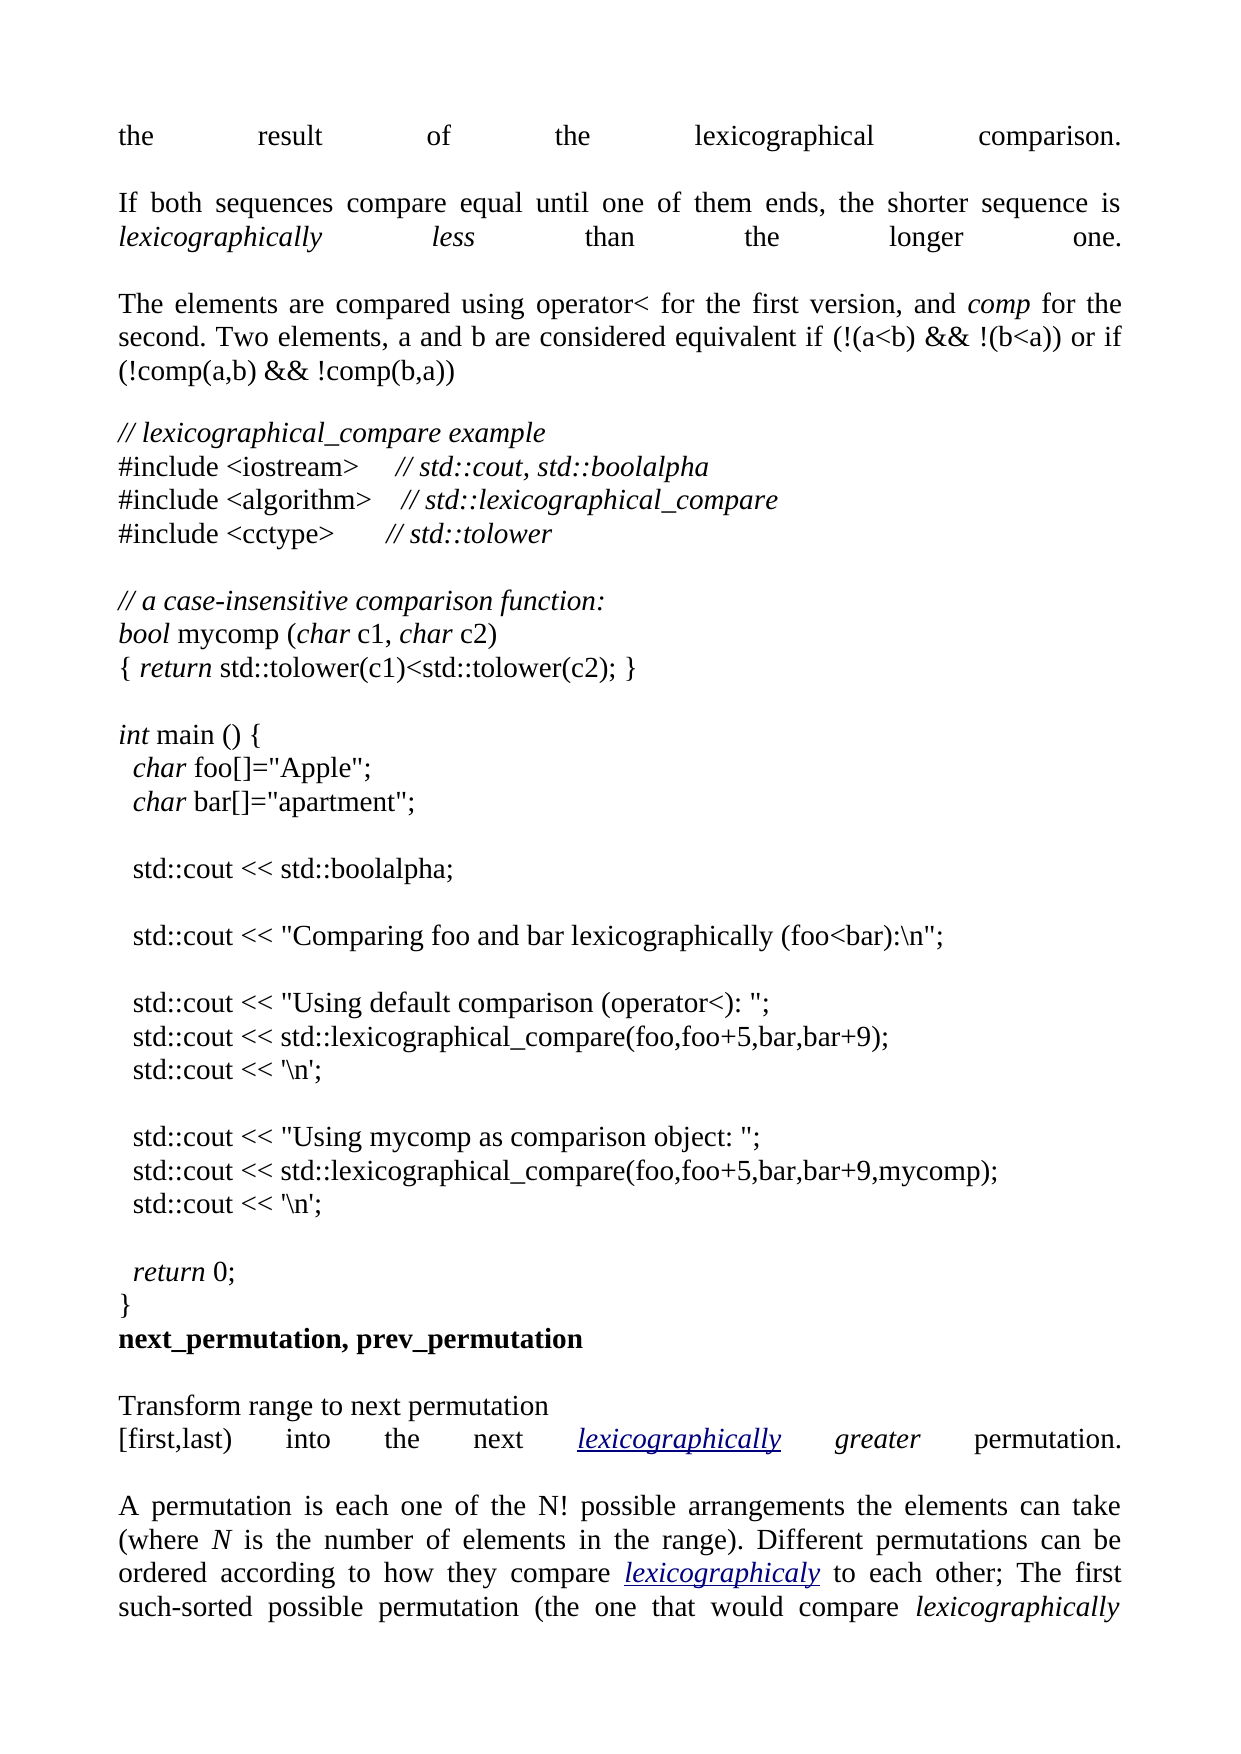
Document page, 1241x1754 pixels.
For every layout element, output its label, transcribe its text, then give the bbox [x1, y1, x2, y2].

text bool mycomp (char c1, char c2) [118, 616, 1122, 650]
text } [118, 1287, 1122, 1321]
text return 0; [118, 1254, 1122, 1287]
text std::cout << '\n'; [118, 1052, 1122, 1086]
text [first,last) into the next lexicographically greater permutation. A permutation is each one of the N! possible arrangements the elements can take (where N is the number of elements in the range). Different permutations can be ordered according to how they compare lexicographicaly to each other; The first such-sorted possible permutation (the one that would compare lexicographically [118, 1421, 1122, 1623]
subtitle next_permutation, prev_permutation [118, 1321, 1122, 1354]
text std::cout << "Comparing foo and bar lexicographically (foo<bar):\n"; [118, 918, 1122, 952]
text Transform range to next permutation [118, 1388, 1122, 1421]
text std::cout << '\n'; [118, 1187, 1122, 1220]
text std::cout << std::lexicographical_compare(foo,foo+5,bar,bar+9,mycomp); [118, 1153, 1122, 1187]
text the result of the lexicographical comparison. If both sequences compare equal until one of them ends, the shorter sequence is lexicographically less than the longer one. The elements are compared using operator< for the first version, and comp for the second. Two elements, a and b are considered equivalent if (!(a<b) && !(b<a)) or if (!comp(a,b) && !comp(b,a)) [118, 118, 1122, 386]
text std::cout << "Using mycomp as comparison object: "; [118, 1119, 1122, 1153]
text std::cout << "Using default comparison (operator<): "; [118, 985, 1122, 1019]
text #include <algorithm> // std::lexicographical_compare [118, 482, 1122, 516]
text // a case-insensitive comparison function: [118, 583, 1122, 616]
text int main () { [118, 717, 1122, 751]
text // lexicographical_compare example [118, 415, 1122, 449]
text char foo[]="Apple"; [118, 751, 1122, 784]
text std::cout << std::boolalpha; [118, 851, 1122, 885]
text #include <cctype> // std::tolower [118, 516, 1122, 549]
text #include <iostream> // std::cout, std::boolalpha [118, 449, 1122, 482]
text { return std::tolower(c1)<std::tolower(c2); } [118, 650, 1122, 683]
text char bar[]="apartment"; [118, 784, 1122, 818]
text std::cout << std::lexicographical_compare(foo,foo+5,bar,bar+9); [118, 1019, 1122, 1052]
